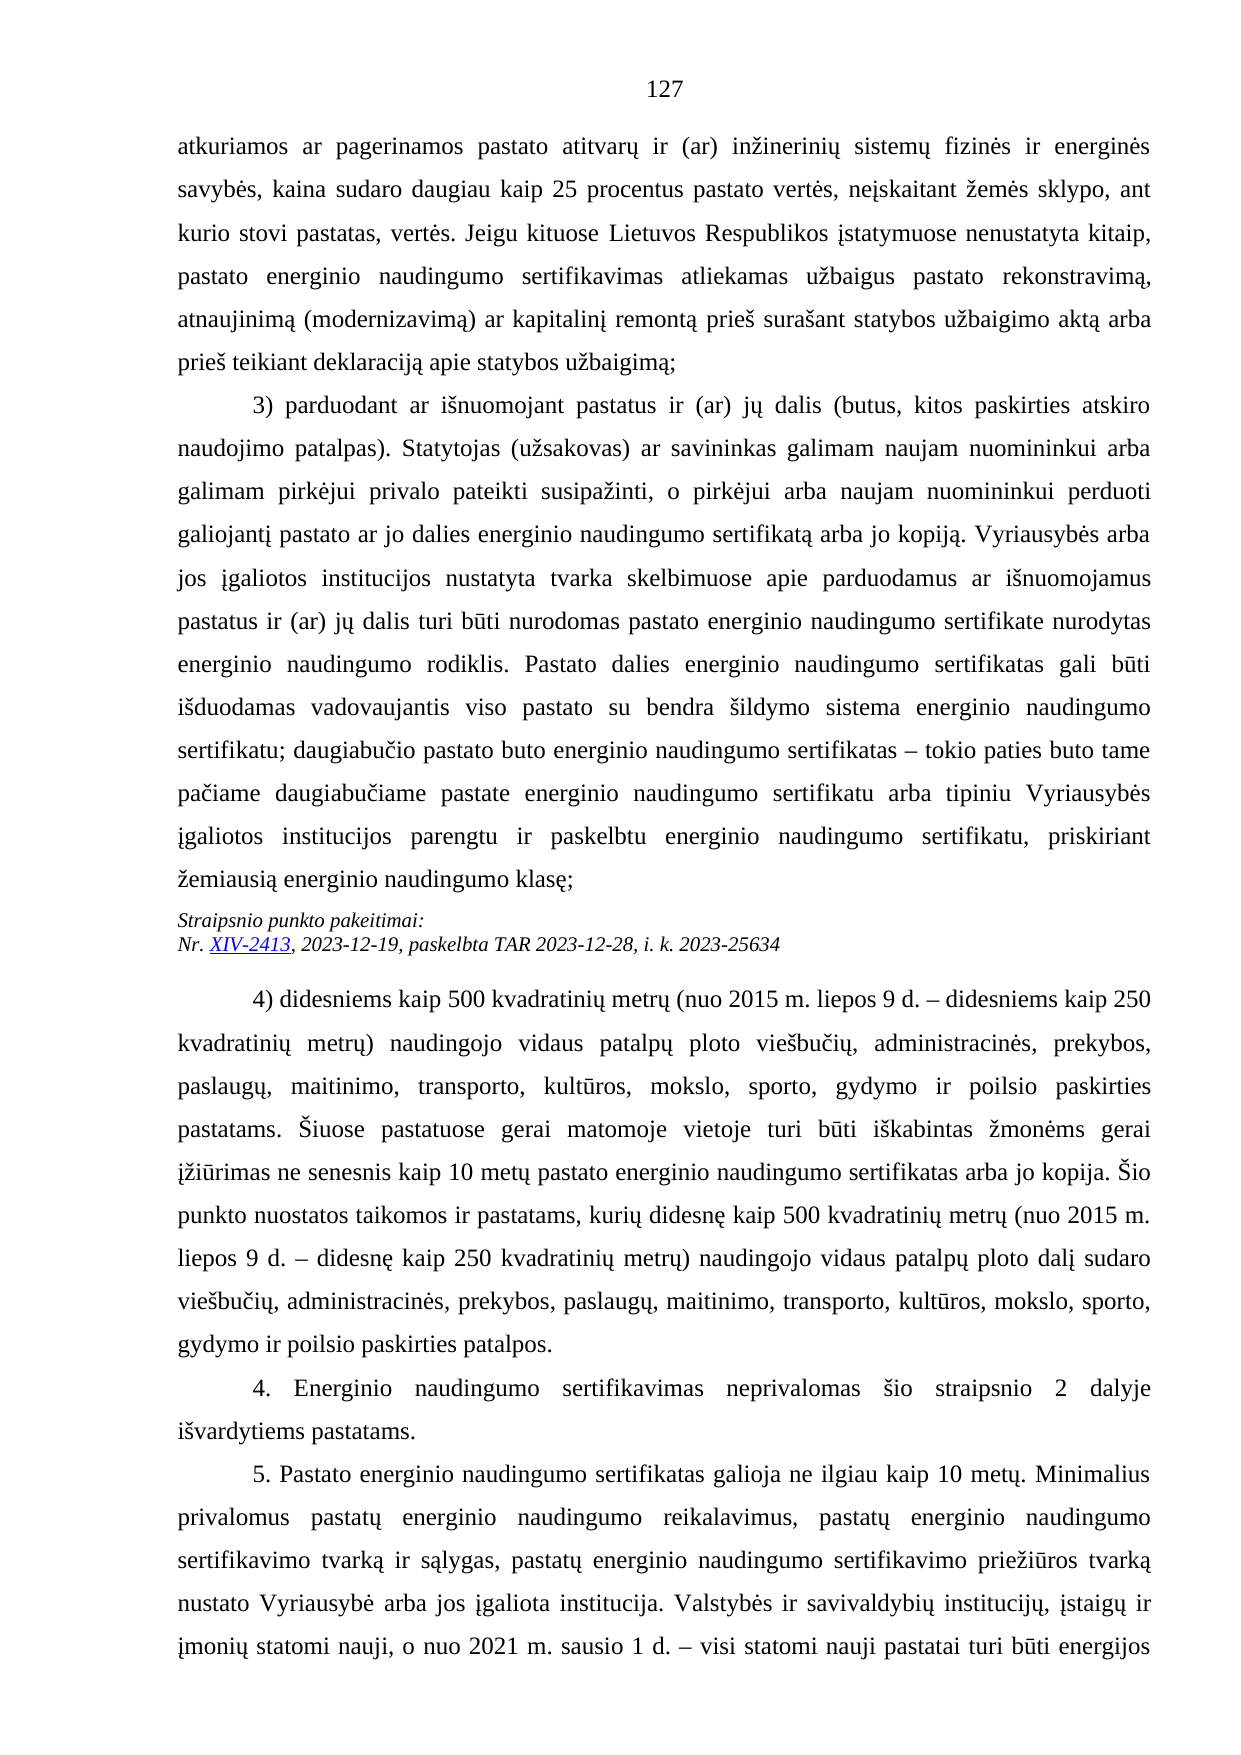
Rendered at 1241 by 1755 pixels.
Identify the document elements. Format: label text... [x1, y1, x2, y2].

text 4) didesniems kaip 500 kvadratinių metrų (nuo 2015 m. liepos 9 d. – didesniems kaip 250 kvadratinių metrų) naudingojo vidaus patalpų ploto viešbučių, administracinės, prekybos, paslaugų, maitinimo, transporto, kultūros, mokslo, sporto, gydymo ir poilsio paskirties pastatams. Šiuose pastatuose gerai matomoje vietoje turi būti iškabintas žmonėms gerai įžiūrimas ne senesnis kaip 10 metų pastato energinio naudingumo sertifikatas arba jo kopija. Šio punkto nuostatos taikomos ir pastatams, kurių didesnę kaip 500 kvadratinių metrų (nuo 2015 m. liepos 9 d. – didesnę kaip 250 kvadratinių metrų) naudingojo vidaus patalpų ploto dalį sudaro viešbučių, administracinės, prekybos, paslaugų, maitinimo, transporto, kultūros, mokslo, sporto, gydymo ir poilsio paskirties patalpos. [177, 984, 1152, 1358]
text 5. Pastato energinio naudingumo sertifikatas galioja ne ilgiau kaip 10 metų. Minimalius privalomus pastatų energinio naudingumo reikalavimus, pastatų energinio naudingumo sertifikavimo tvarką ir sąlygas, pastatų energinio naudingumo sertifikavimo priežiūros tvarką nustato Vyriausybė arba jos įgaliota institucija. Valstybės ir savivaldybių institucijų, įstaigų ir įmonių statomi nauji, o nuo 2021 m. sausio 1 d. – visi statomi nauji pastatai turi būti energijos [177, 1459, 1152, 1660]
text 3) parduodant ar išnuomojant pastatus ir (ar) jų dalis (butus, kitos paskirties atskiro naudojimo patalpas). Statytojas (užsakovas) ar savininkas galimam naujam nuomininkui arba galimam pirkėjui privalo pateikti susipažinti, o pirkėjui arba naujam nuomininkui perduoti galiojantį pastato ar jo dalies energinio naudingumo sertifikatą arba jo kopiją. Vyriausybės arba jos įgaliotos institucijos nustatyta tvarka skelbimuose apie parduodamus ar išnuomojamus pastatus ir (ar) jų dalis turi būti nurodomas pastato energinio naudingumo sertifikate nurodytas energinio naudingumo rodiklis. Pastato dalies energinio naudingumo sertifikatas gali būti išduodamas vadovaujantis viso pastato su bendra šildymo sistema energinio naudingumo sertifikatu; daugiabučio pastato buto energinio naudingumo sertifikatas – tokio paties buto tame pačiame daugiabučiame pastate energinio naudingumo sertifikatu arba tipiniu Vyriausybės įgaliotos institucijos parengtu ir paskelbtu energinio naudingumo sertifikatu, priskiriant žemiausią energinio naudingumo klasę; [177, 390, 1152, 893]
text atkuriamos ar pagerinamos pastato atitvarų ir (ar) inžinerinių sistemų fizinės ir energinės savybės, kaina sudaro daugiau kaip 25 procentus pastato vertės, neįskaitant žemės sklypo, ant kurio stovi pastatas, vertės. Jeigu kituose Lietuvos Respublikos įstatymuose nenustatyta kitaip, pastato energinio naudingumo sertifikavimas atliekamas užbaigus pastato rekonstravimą, atnaujinimą (modernizavimą) ar kapitalinį remontą prieš surašant statybos užbaigimo aktą arba prieš teikiant deklaraciją apie statybos užbaigimą; [177, 131, 1152, 376]
text Nr. XIV-2413, 2023-12-19, paskelbta TAR 2023-12-28, i. k. 2023-25634 [177, 932, 1152, 956]
text Straipsnio punkto pakeitimai: [177, 908, 1152, 932]
text 4. Energinio naudingumo sertifikavimas neprivalomas šio straipsnio 2 dalyje išvardytiems pastatams. [177, 1373, 1152, 1444]
